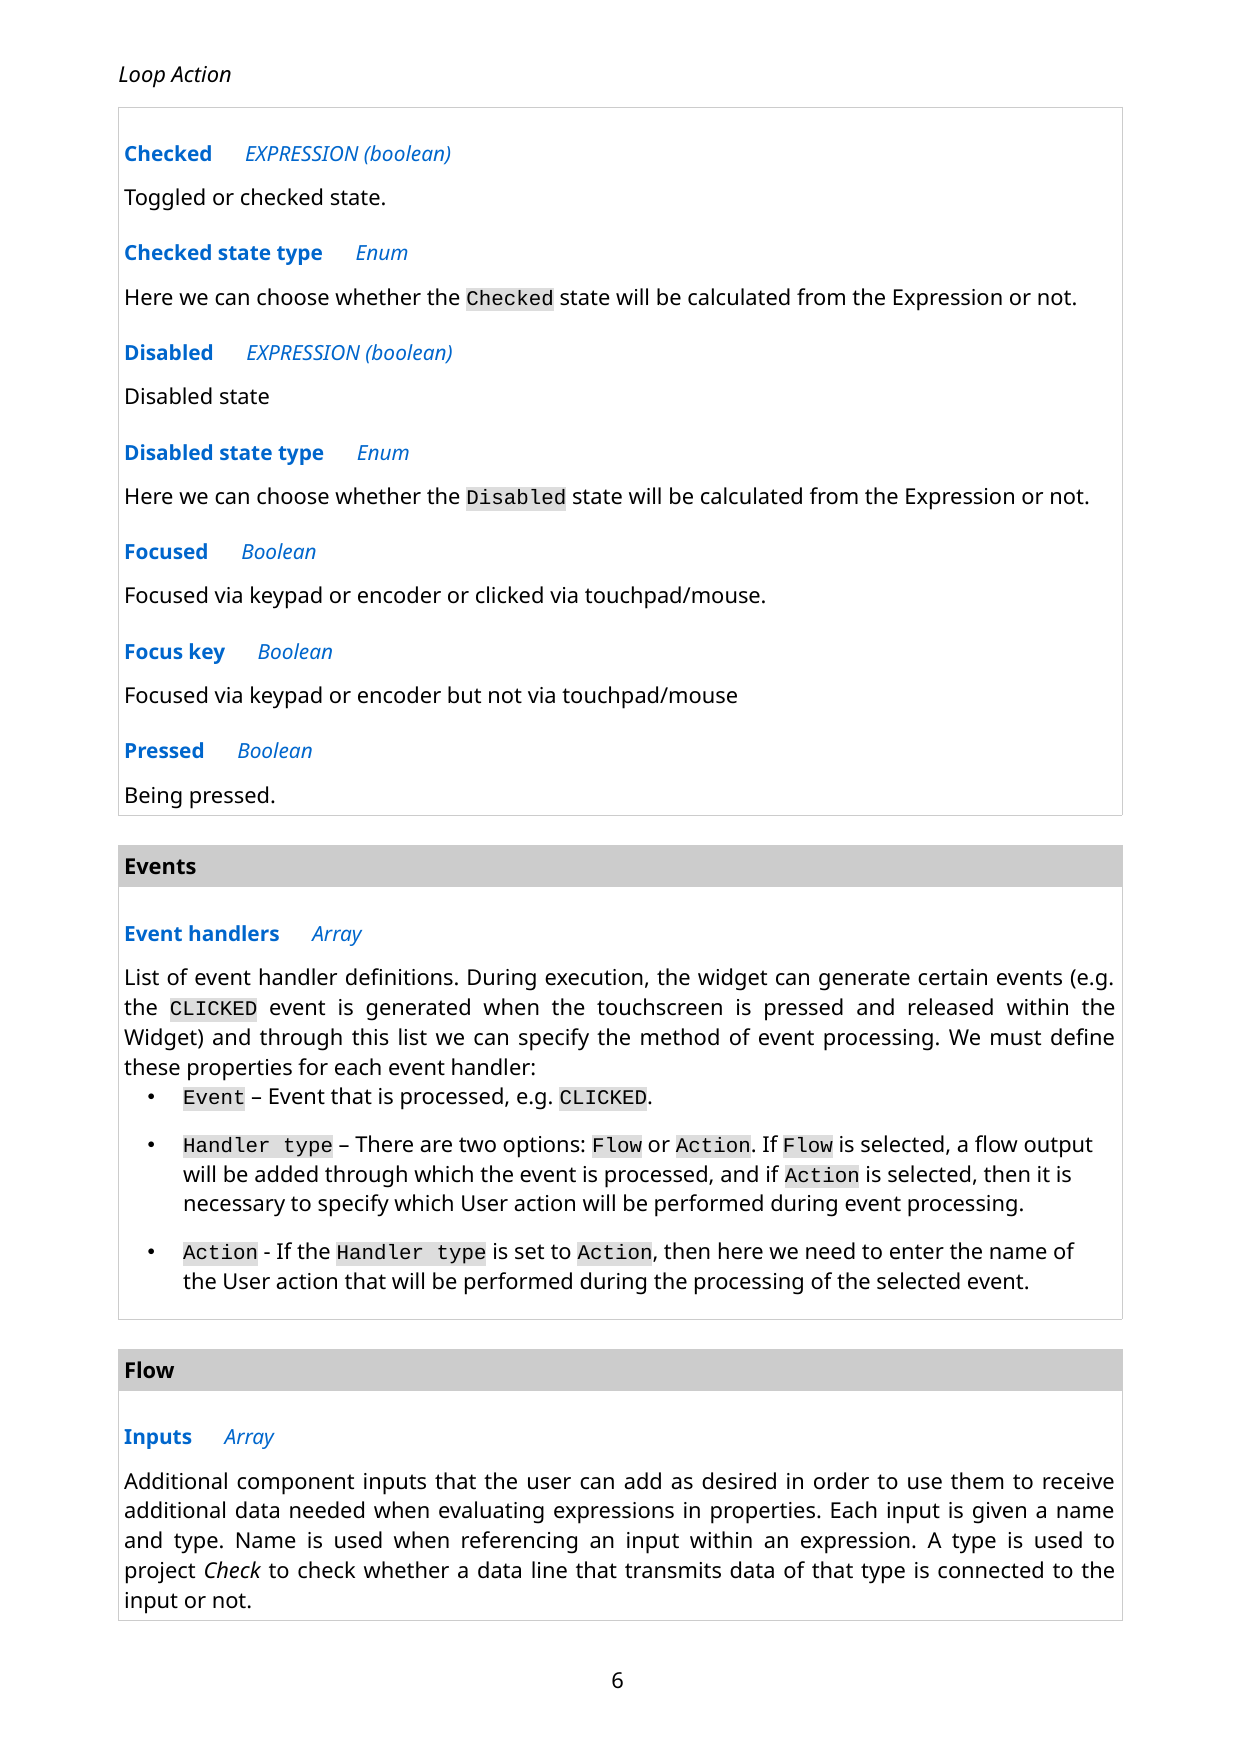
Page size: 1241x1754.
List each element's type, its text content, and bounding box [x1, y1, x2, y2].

table_cell Event handlers Array List of event handler definitions. During execution, the widget can generate certain events (e.g. the CLICKED event is generated when the touchscreen is pressed and released within the Widget) and through this list we can specify the method of event processing. We must define these properties for each event handler: Event – Event that is processed, e.g. CLICKED. Handler type – There are two options: Flow or Action. If Flow is selected, a flow output will be added through which the event is processed, and if Action is selected, then it is necessary to specify which User action will be performed during event processing. Action - If the Handler type is set to Action, then here we need to enter the name of the User action that will be performed during the processing of the selected event. [119, 887, 1122, 1319]
table_header Flow [119, 1350, 1122, 1390]
table_cell Inputs Array Additional component inputs that the user can add as desired in order to use them to receive additional data needed when evaluating expressions in properties. Each input is given a name and type. Name is used when referencing an input within an expression. A type is used to project Check to check whether a data line that transmits data of that type is connected to the input or not. [119, 1391, 1122, 1620]
table_header Events [119, 846, 1122, 886]
table_cell Checked EXPRESSION (boolean) Toggled or checked state. Checked state type Enum Here we can choose whether the Checked state will be calculated from the Expression or not. Disabled EXPRESSION (boolean) Disabled state Disabled state type Enum Here we can choose whether the Disabled state will be calculated from the Expression or not. Focused Boolean Focused via keypad or encoder or clicked via touchpad/mouse. Focus key Boolean Focused via keypad or encoder but not via touchpad/mouse Pressed Boolean Being pressed. [119, 108, 1122, 815]
